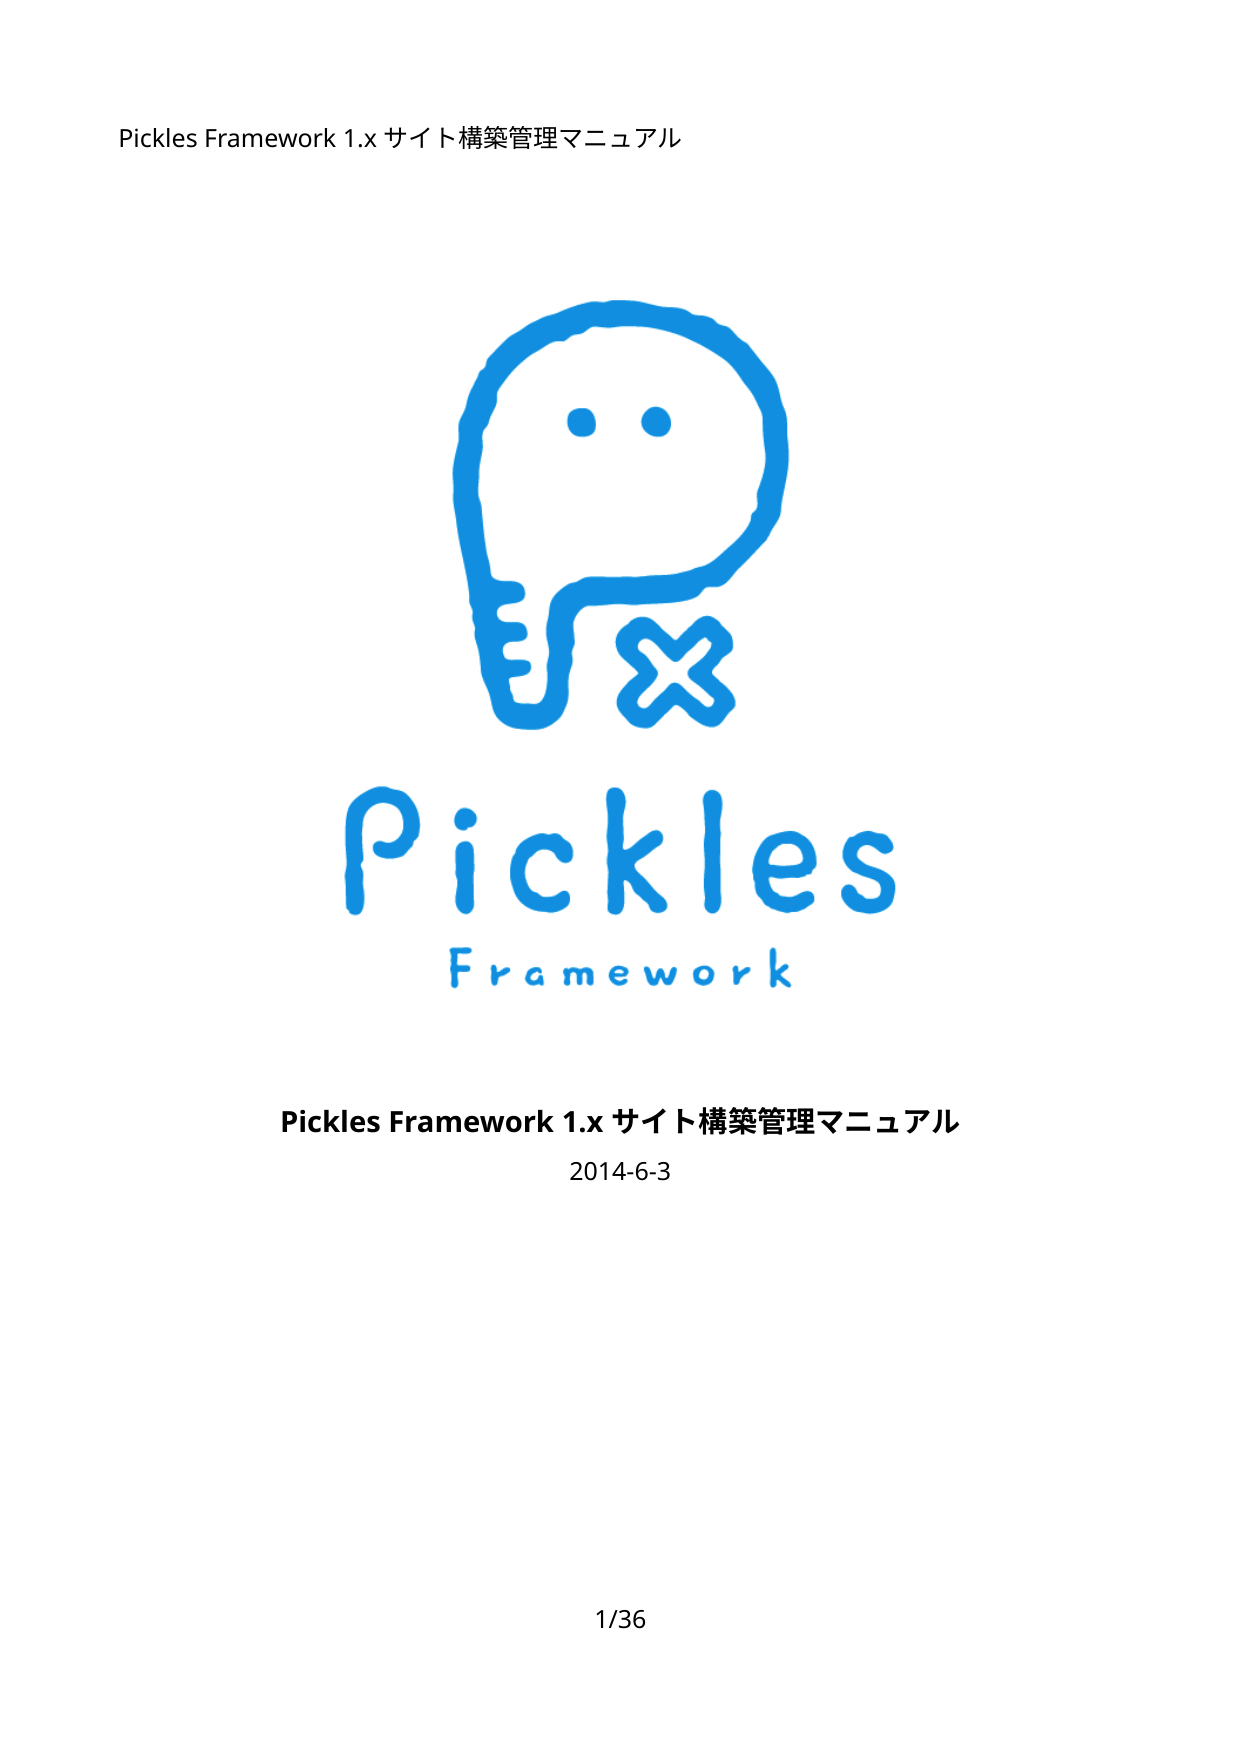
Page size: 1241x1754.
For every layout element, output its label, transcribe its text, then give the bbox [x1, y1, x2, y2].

subtitle Pickles Framework 1.x サイト構築管理マニュアル [118, 1099, 1122, 1141]
picture [320, 286, 920, 1006]
text 2014-6-3 [118, 1154, 1122, 1188]
